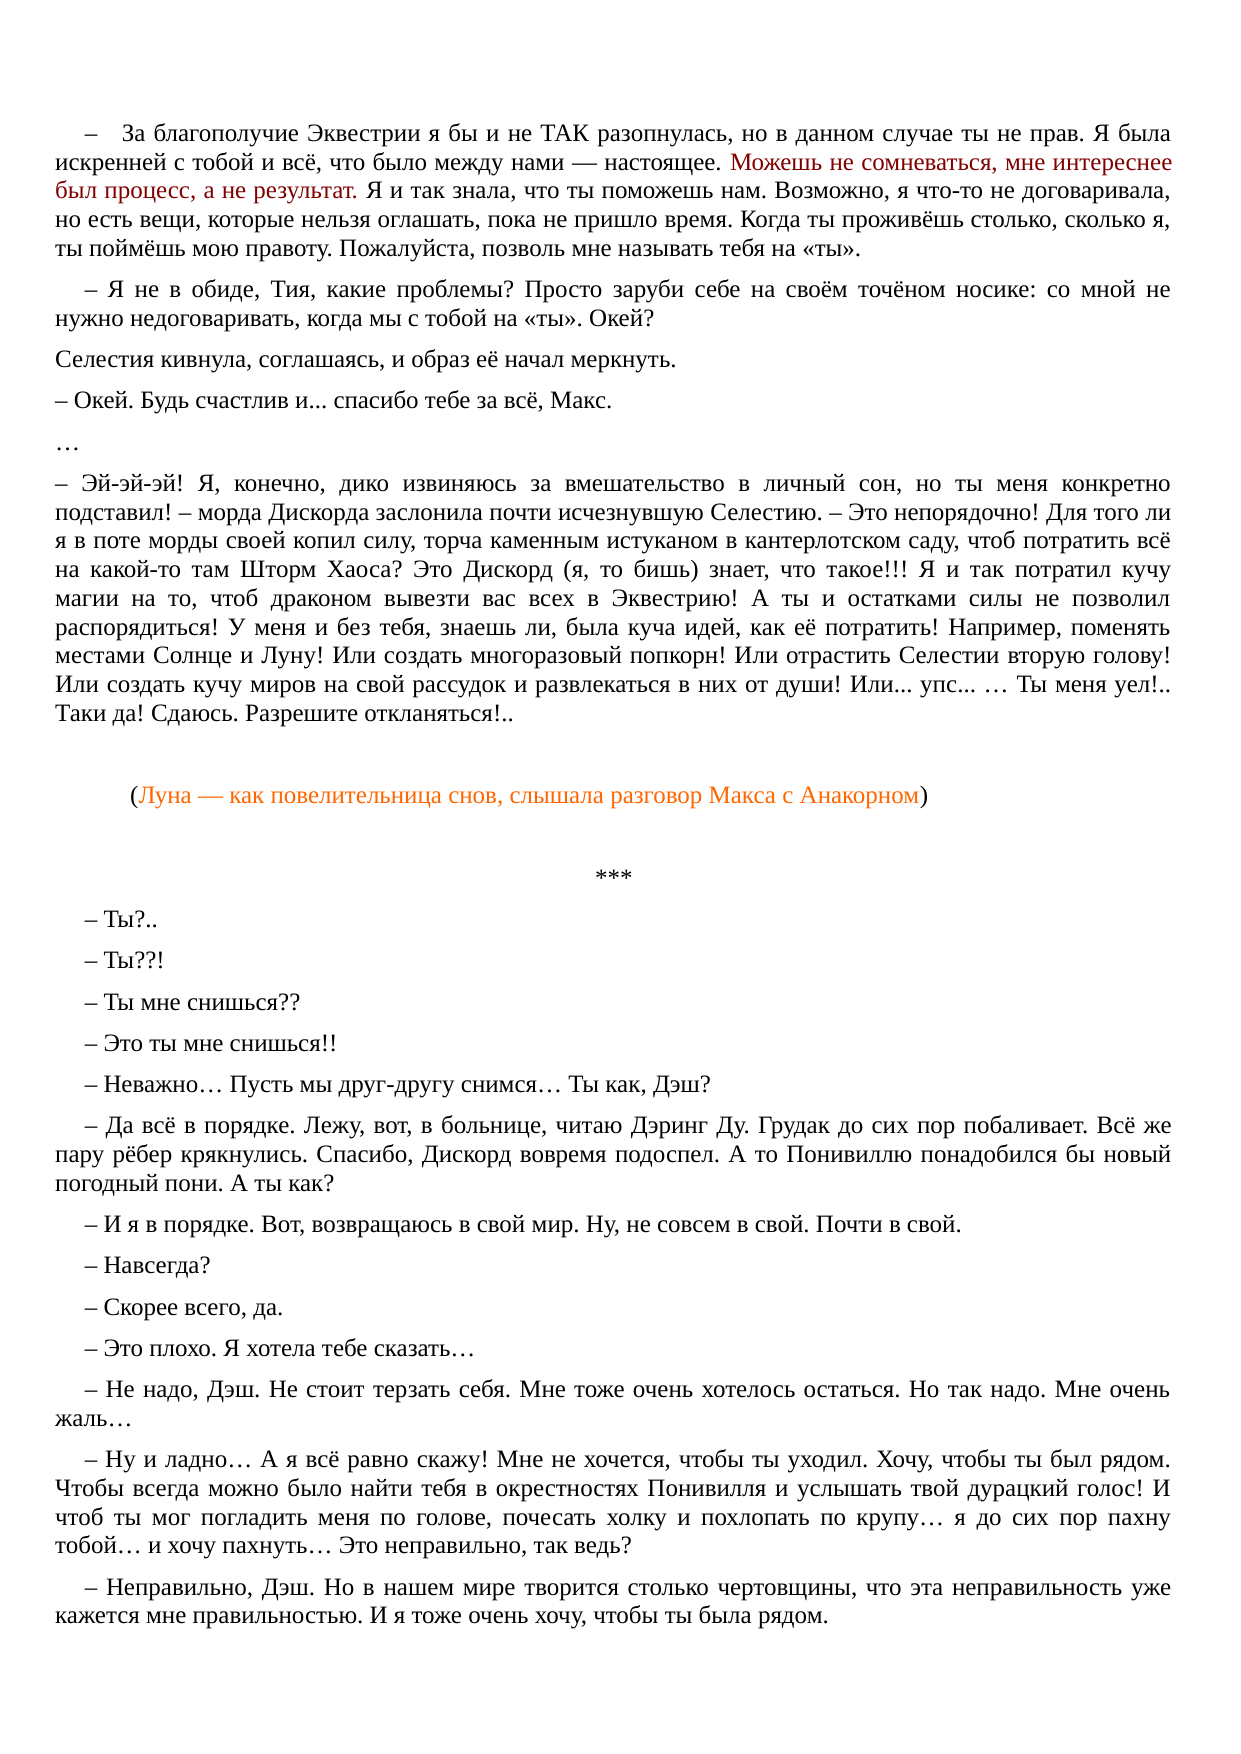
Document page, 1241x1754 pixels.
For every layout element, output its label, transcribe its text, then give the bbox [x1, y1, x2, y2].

text – Навсегда? [55, 1251, 1172, 1279]
text – Ты??! [55, 946, 1172, 974]
text – И я в порядке. Вот, возвращаюсь в свой мир. Ну, не совсем в свой. Почти в свой. [55, 1209, 1172, 1238]
text – Ты мне снишься?? [55, 987, 1172, 1016]
text – Да всё в порядке. Лежу, вот, в больнице, читаю Дэринг Ду. Грудак до сих пор побаливает. Всё же пару рёбер крякнулись. Спасибо, Дискорд вовремя подоспел. А то Понивиллю понадобился бы новый погодный пони. А ты как? [55, 1111, 1172, 1197]
text *** [55, 863, 1172, 892]
text – Это ты мне снишься!! [55, 1028, 1172, 1057]
list (Луна — как повелительница снов, слышала разговор Макса с Анакорном) [92, 781, 1172, 809]
text – Ну и ладно… А я всё равно скажу! Мне не хочется, чтобы ты уходил. Хочу, чтобы ты был рядом. Чтобы всегда можно было найти тебя в окрестностях Понивилля и услышать твой дурацкий голос! И чтоб ты мог погладить меня по голове, почесать холку и похлопать по крупу… я до сих пор пахну тобой… и хочу пахнуть… Это неправильно, так ведь? [55, 1444, 1172, 1559]
text – Неправильно, Дэш. Но в нашем мире творится столько чертовщины, что эта неправильность уже кажется мне правильностью. И я тоже очень хочу, чтобы ты была рядом. [55, 1572, 1172, 1629]
text – За благополучие Эквестрии я бы и не ТАК разопнулась, но в данном случае ты не прав. Я была искренней с тобой и всё, что было между нами — настоящее. Можешь не сомневаться, мне интереснее был процесс, а не результат. Я и так знала, что ты поможешь нам. Возможно, я что-то не договаривала, но есть вещи, которые нельзя оглашать, пока не пришло время. Когда ты проживёшь столько, сколько я, ты поймёшь мою правоту. Пожалуйста, позволь мне называть тебя на «ты». [55, 118, 1172, 262]
text – Скорее всего, да. [55, 1292, 1172, 1321]
text Селестия кивнула, соглашаясь, и образ её начал меркнуть. [55, 344, 1172, 373]
text – Окей. Будь счастлив и... спасибо тебе за всё, Макс. [55, 386, 1172, 414]
text – Ты?.. [55, 904, 1172, 933]
text – Я не в обиде, Тия, какие проблемы? Просто заруби себе на своём точёном носике: со мной не нужно недоговаривать, когда мы с тобой на «ты». Окей? [55, 274, 1172, 332]
text – Неважно… Пусть мы друг-другу снимся… Ты как, Дэш? [55, 1069, 1172, 1098]
text – Эй-эй-эй! Я, конечно, дико извиняюсь за вмешательство в личный сон, но ты меня конкретно подставил! – морда Дискорда заслонила почти исчезнувшую Селестию. – Это непорядочно! Для того ли я в поте морды своей копил силу, торча каменным истуканом в кантерлотском саду, чтоб потратить всё на какой-то там Шторм Хаоса? Это Дискорд (я, то бишь) знает, что такое!!! Я и так потратил кучу магии на то, чтоб драконом вывезти вас всех в Эквестрию! А ты и остатками силы не позволил распорядиться! У меня и без тебя, знаешь ли, была куча идей, как её потратить! Например, поменять местами Солнце и Луну! Или создать многоразовый попкорн! Или отрастить Селестии вторую голову! Или создать кучу миров на свой рассудок и развлекаться в них от души! Или... упс... … Ты меня уел!.. Таки да! Сдаюсь. Разрешите откланяться!.. [55, 468, 1172, 727]
text … [55, 427, 1172, 456]
text – Это плохо. Я хотела тебе сказать… [55, 1333, 1172, 1362]
text – Не надо, Дэш. Не стоит терзать себя. Мне тоже очень хотелось остаться. Но так надо. Мне очень жаль… [55, 1374, 1172, 1432]
